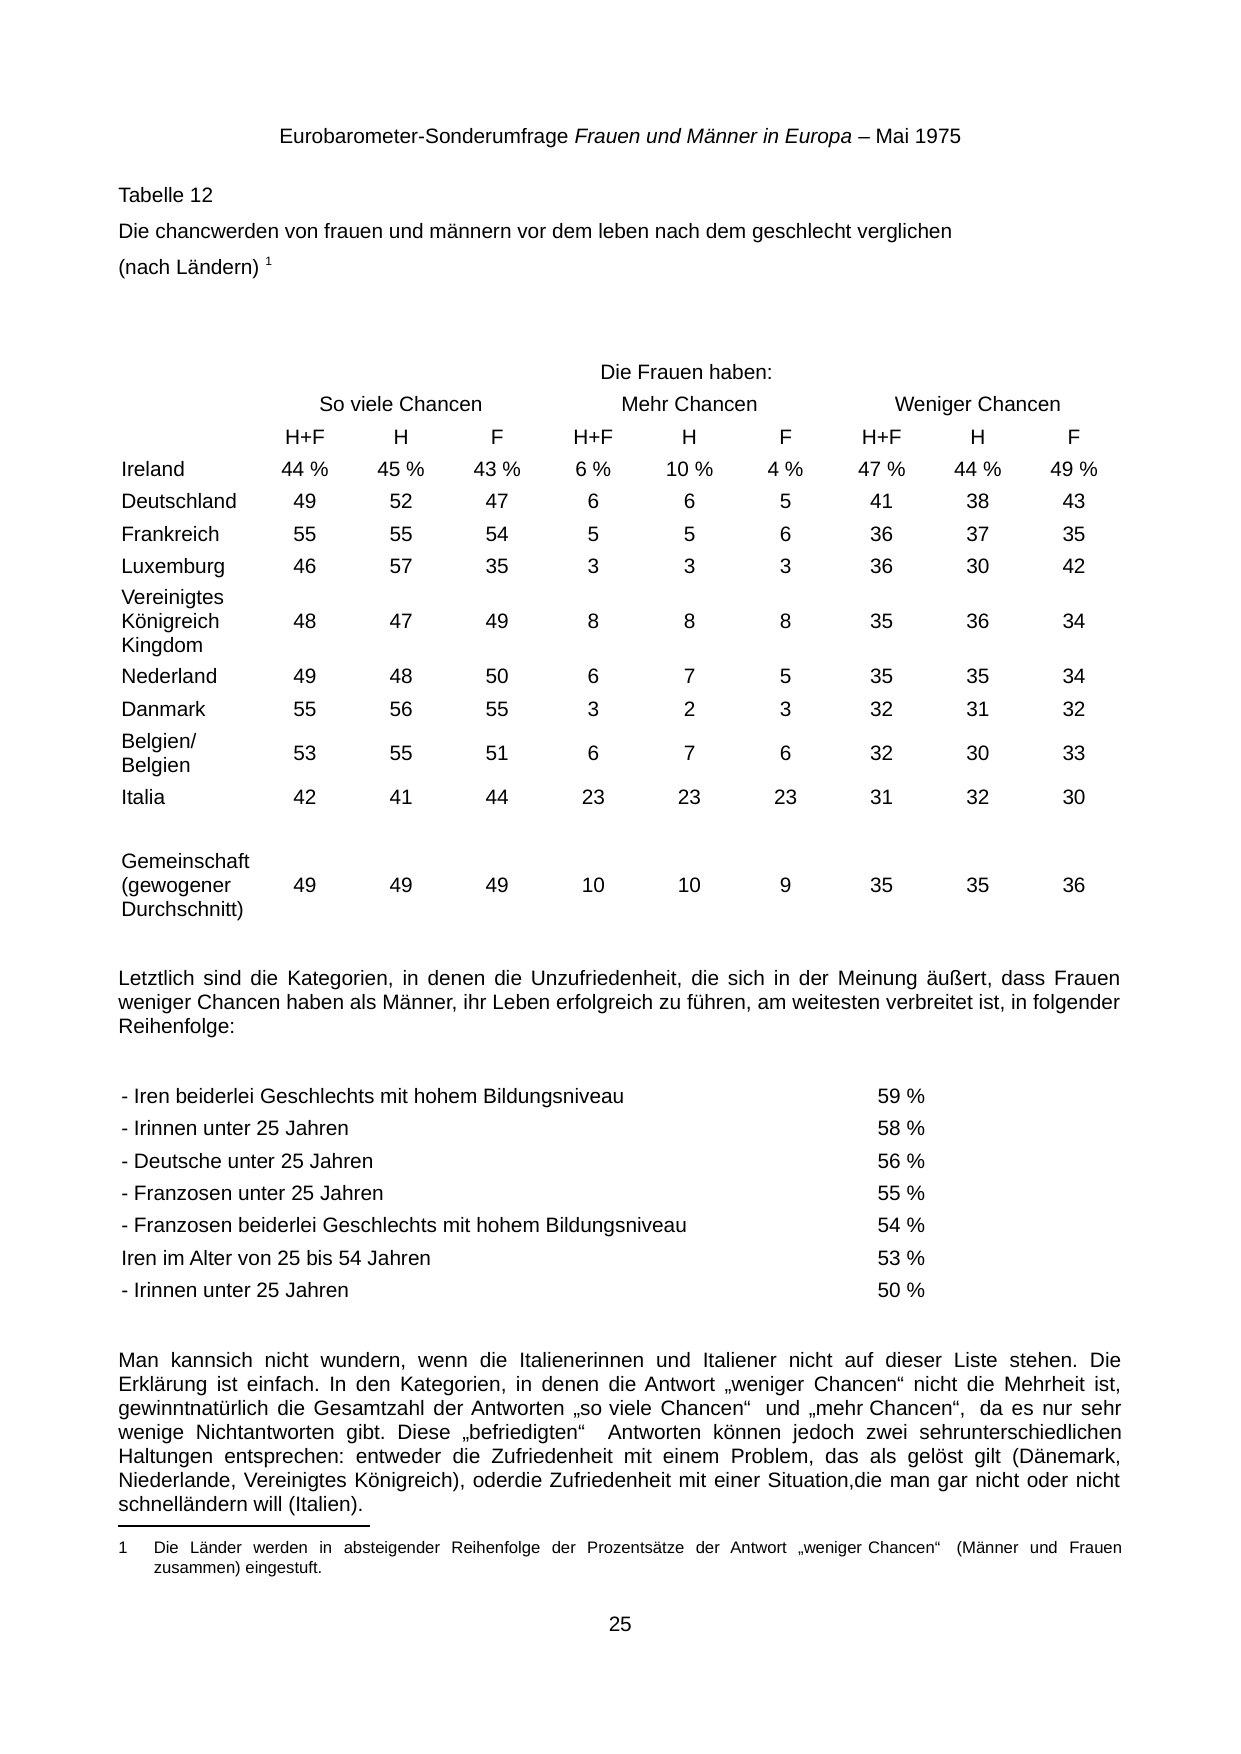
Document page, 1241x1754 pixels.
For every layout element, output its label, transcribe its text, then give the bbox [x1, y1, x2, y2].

table_cell 23 [641, 781, 737, 813]
table_cell H [641, 420, 737, 453]
table_cell 50 % [832, 1274, 970, 1306]
table_cell 43 % [449, 453, 545, 485]
table_cell 3 [737, 693, 833, 725]
table_cell F [449, 420, 545, 453]
table_cell 36 [834, 518, 929, 550]
table_cell 55 [257, 518, 353, 550]
table_cell 51 [449, 725, 545, 781]
table_cell 35 [449, 550, 545, 582]
table_cell 36 [834, 550, 929, 582]
text Die chancwerden von frauen und männern vor dem leben nach dem geschlecht verglichen [118, 219, 1122, 243]
table_cell 23 [737, 781, 833, 813]
table_cell 6 % [545, 453, 641, 485]
table_cell 48 [353, 660, 449, 692]
text (nach Ländern) [118, 254, 1122, 278]
table_cell 49 [353, 845, 449, 925]
table_cell [1026, 813, 1122, 845]
table_cell 5 [737, 485, 833, 517]
table_cell 49 [449, 845, 545, 925]
table_cell Mehr Chancen [545, 388, 833, 420]
table_cell 31 [930, 693, 1026, 725]
table_cell 44 % [930, 453, 1026, 485]
table_cell 3 [641, 550, 737, 582]
table_cell So viele Chancen [257, 388, 545, 420]
table_cell 35 [834, 660, 929, 692]
table_cell H+F [834, 420, 929, 453]
table_cell [737, 813, 833, 845]
table_cell - Irinnen unter 25 Jahren [118, 1274, 832, 1306]
table_cell 42 [1026, 550, 1122, 582]
table_cell [930, 813, 1026, 845]
text Letztlich sind die Kategorien, in denen die Unzufriedenheit, die sich in der Meinung äußert, dass Frauen weniger Chancen haben als Männer, ihr Leben erfolgreich zu führen, am weitesten verbreitet ist, in folgender Reihenfolge: [118, 966, 1122, 1038]
table_cell F [1026, 420, 1122, 453]
table_cell 36 [1026, 845, 1122, 925]
table_cell 43 [1026, 485, 1122, 517]
table_cell 35 [1026, 518, 1122, 550]
table_cell 49 [449, 582, 545, 660]
table_cell 44 % [257, 453, 353, 485]
table_cell 50 [449, 660, 545, 692]
table_cell [118, 388, 257, 420]
table_cell 7 [641, 725, 737, 781]
table_cell 6 [641, 485, 737, 517]
table_cell 56 % [832, 1144, 970, 1177]
table_cell 44 [449, 781, 545, 813]
table_cell Iren im Alter von 25 bis 54 Jahren [118, 1241, 832, 1274]
table_cell 7 [641, 660, 737, 692]
table_cell Weniger Chancen [834, 388, 1122, 420]
table_cell 3 [545, 550, 641, 582]
table_cell Nederland [118, 660, 257, 692]
table_cell 47 [353, 582, 449, 660]
table_cell 54 [449, 518, 545, 550]
table_cell 55 % [832, 1177, 970, 1209]
table_cell 49 [257, 485, 353, 517]
table_cell 41 [834, 485, 929, 517]
table_cell Danmark [118, 693, 257, 725]
table_cell 48 [257, 582, 353, 660]
table_cell 45 % [353, 453, 449, 485]
table_cell 32 [930, 781, 1026, 813]
table_cell Italia [118, 781, 257, 813]
table_cell 6 [545, 485, 641, 517]
table_cell 42 [257, 781, 353, 813]
table_cell [257, 813, 353, 845]
table_cell 32 [834, 693, 929, 725]
table_cell 34 [1026, 582, 1122, 660]
table_cell 10 % [641, 453, 737, 485]
table_cell 55 [353, 725, 449, 781]
table_cell 55 [449, 693, 545, 725]
table_cell 32 [1026, 693, 1122, 725]
table_cell 30 [1026, 781, 1122, 813]
table_cell [449, 813, 545, 845]
table_cell 35 [834, 582, 929, 660]
table_cell - Irinnen unter 25 Jahren [118, 1112, 832, 1144]
table_cell 46 [257, 550, 353, 582]
table_cell 6 [737, 518, 833, 550]
table_cell [118, 420, 257, 453]
table_cell 8 [641, 582, 737, 660]
table_cell 41 [353, 781, 449, 813]
table_cell H+F [545, 420, 641, 453]
table_header [118, 356, 257, 388]
table_cell Belgien/Belgien [118, 725, 257, 781]
table_cell [641, 813, 737, 845]
table_cell 31 [834, 781, 929, 813]
table_cell 35 [834, 845, 929, 925]
table_cell [545, 813, 641, 845]
table_cell 53 [257, 725, 353, 781]
table_cell 53 % [832, 1241, 970, 1274]
table_cell 52 [353, 485, 449, 517]
table_header Die Frauen haben: [257, 356, 1122, 388]
table_cell 49 [257, 845, 353, 925]
table_cell 36 [930, 582, 1026, 660]
table_cell - Franzosen beiderlei Geschlechts mit hohem Bildungsniveau [118, 1209, 832, 1241]
table_cell 56 [353, 693, 449, 725]
table_cell Frankreich [118, 518, 257, 550]
table_cell 35 [930, 660, 1026, 692]
table_cell F [737, 420, 833, 453]
table_cell 5 [545, 518, 641, 550]
table_cell 10 [641, 845, 737, 925]
table_cell 35 [930, 845, 1026, 925]
table_cell 54 % [832, 1209, 970, 1241]
table_cell 8 [737, 582, 833, 660]
table_cell 23 [545, 781, 641, 813]
table_cell H+F [257, 420, 353, 453]
table_cell Vereinigtes Königreich Kingdom [118, 582, 257, 660]
table_cell 6 [737, 725, 833, 781]
table_cell 8 [545, 582, 641, 660]
table_cell [834, 813, 929, 845]
table_cell 3 [737, 550, 833, 582]
table_cell 37 [930, 518, 1026, 550]
table_cell 9 [737, 845, 833, 925]
table_cell 55 [353, 518, 449, 550]
table_cell Ireland [118, 453, 257, 485]
table_cell 6 [545, 725, 641, 781]
table_cell 30 [930, 725, 1026, 781]
table_cell 4 % [737, 453, 833, 485]
table_cell 5 [737, 660, 833, 692]
table_cell - Franzosen unter 25 Jahren [118, 1177, 832, 1209]
table_cell Deutschland [118, 485, 257, 517]
table_cell 47 % [834, 453, 929, 485]
table_cell 55 [257, 693, 353, 725]
table_cell [353, 813, 449, 845]
table_cell 6 [545, 660, 641, 692]
table_cell 49 [257, 660, 353, 692]
table_cell 33 [1026, 725, 1122, 781]
table_cell [118, 813, 257, 845]
table_header 59 % [832, 1080, 970, 1112]
table_cell 34 [1026, 660, 1122, 692]
table_cell Gemeinschaft (gewogener Durchschnitt) [118, 845, 257, 925]
table_cell 10 [545, 845, 641, 925]
table_header - Iren beiderlei Geschlechts mit hohem Bildungsniveau [118, 1080, 832, 1112]
table_cell - Deutsche unter 25 Jahren [118, 1144, 832, 1177]
table_cell 57 [353, 550, 449, 582]
table_cell Luxemburg [118, 550, 257, 582]
table_cell 2 [641, 693, 737, 725]
table_cell 5 [641, 518, 737, 550]
table_cell 47 [449, 485, 545, 517]
table_cell H [930, 420, 1026, 453]
table_cell 30 [930, 550, 1026, 582]
table_cell 58 % [832, 1112, 970, 1144]
text Man kannsich nicht wundern, wenn die Italienerinnen und Italiener nicht auf dieser Liste stehen. Die Erklärung ist einfach. In den Kategorien, in denen die Antwort „weniger Chancen“ nicht die Mehrheit ist, gewinntnatürlich die Gesamtzahl der Antworten „so viele Chancen“ und „mehr Chancen“, da es nur sehr wenige Nichtantworten gibt. Diese „befriedigten“ Antworten können jedoch zwei sehrunterschiedlichen Haltungen entsprechen: entweder die Zufriedenheit mit einem Problem, das als gelöst gilt (Dänemark, Niederlande, Vereinigtes Königreich), oderdie Zufriedenheit mit einer Situation,die man gar nicht oder nicht schnelländern will (Italien). [118, 1348, 1122, 1515]
table_cell 38 [930, 485, 1026, 517]
table_cell 3 [545, 693, 641, 725]
text Die Länder werden in absteigender Reihenfolge der Prozentsätze der Antwort „weniger Chancen“ (Männer und Frauen zusammen) eingestuft. [118, 1538, 1122, 1577]
table_cell 49 % [1026, 453, 1122, 485]
table_cell H [353, 420, 449, 453]
text Tabelle 12 [118, 183, 1122, 207]
table_cell 32 [834, 725, 929, 781]
